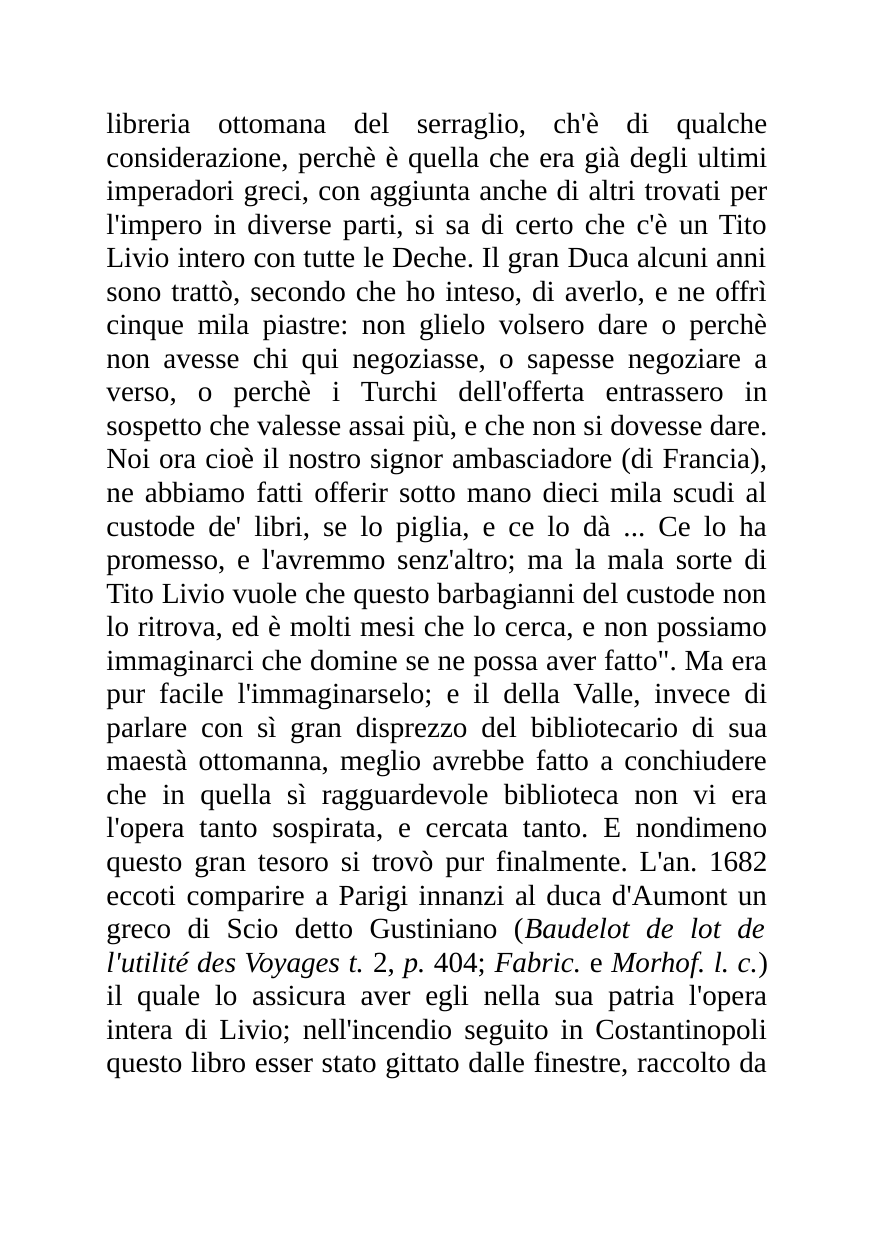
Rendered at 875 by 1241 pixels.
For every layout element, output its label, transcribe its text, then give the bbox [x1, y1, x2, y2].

text libreria ottomana del serraglio, ch'è di qualche considerazione, perchè è quella che era già degli ultimi imperadori greci, con aggiunta anche di altri trovati per l'impero in diverse parti, si sa di certo che c'è un Tito Livio intero con tutte le Deche. Il gran Duca alcuni anni sono trattò, secondo che ho inteso, di averlo, e ne offrì cinque mila piastre: non glielo volsero dare o perchè non avesse chi qui negoziasse, o sapesse negoziare a verso, o perchè i Turchi dell'offerta entrassero in sospetto che valesse assai più, e che non si dovesse dare. Noi ora cioè il nostro signor ambasciadore (di Francia), ne abbiamo fatti offerir sotto mano dieci mila scudi al custode de' libri, se lo piglia, e ce lo dà ... Ce lo ha promesso, e l'avremmo senz'altro; ma la mala sorte di Tito Livio vuole che questo barbagianni del custode non lo ritrova, ed è molti mesi che lo cerca, e non possiamo immaginarci che domine se ne possa aver fatto". Ma era pur facile l'immaginarselo; e il della Valle, invece di parlare con sì gran disprezzo del bibliotecario di sua maestà ottomanna, meglio avrebbe fatto a conchiudere che in quella sì ragguardevole biblioteca non vi era l'opera tanto sospirata, e cercata tanto. E nondimeno questo gran tesoro si trovò pur finalmente. L'an. 1682 eccoti comparire a Parigi innanzi al duca d'Aumont un greco di Scio detto Gustiniano (Baudelot de lot de l'utilité des Voyages t. 2, p. 404; Fabric. e Morhof. l. c.) il quale lo assicura aver egli nella sua patria l'opera intera di Livio; nell'incendio seguito in Costantinopoli questo libro esser stato gittato dalle finestre, raccolto da [106, 106, 768, 1079]
